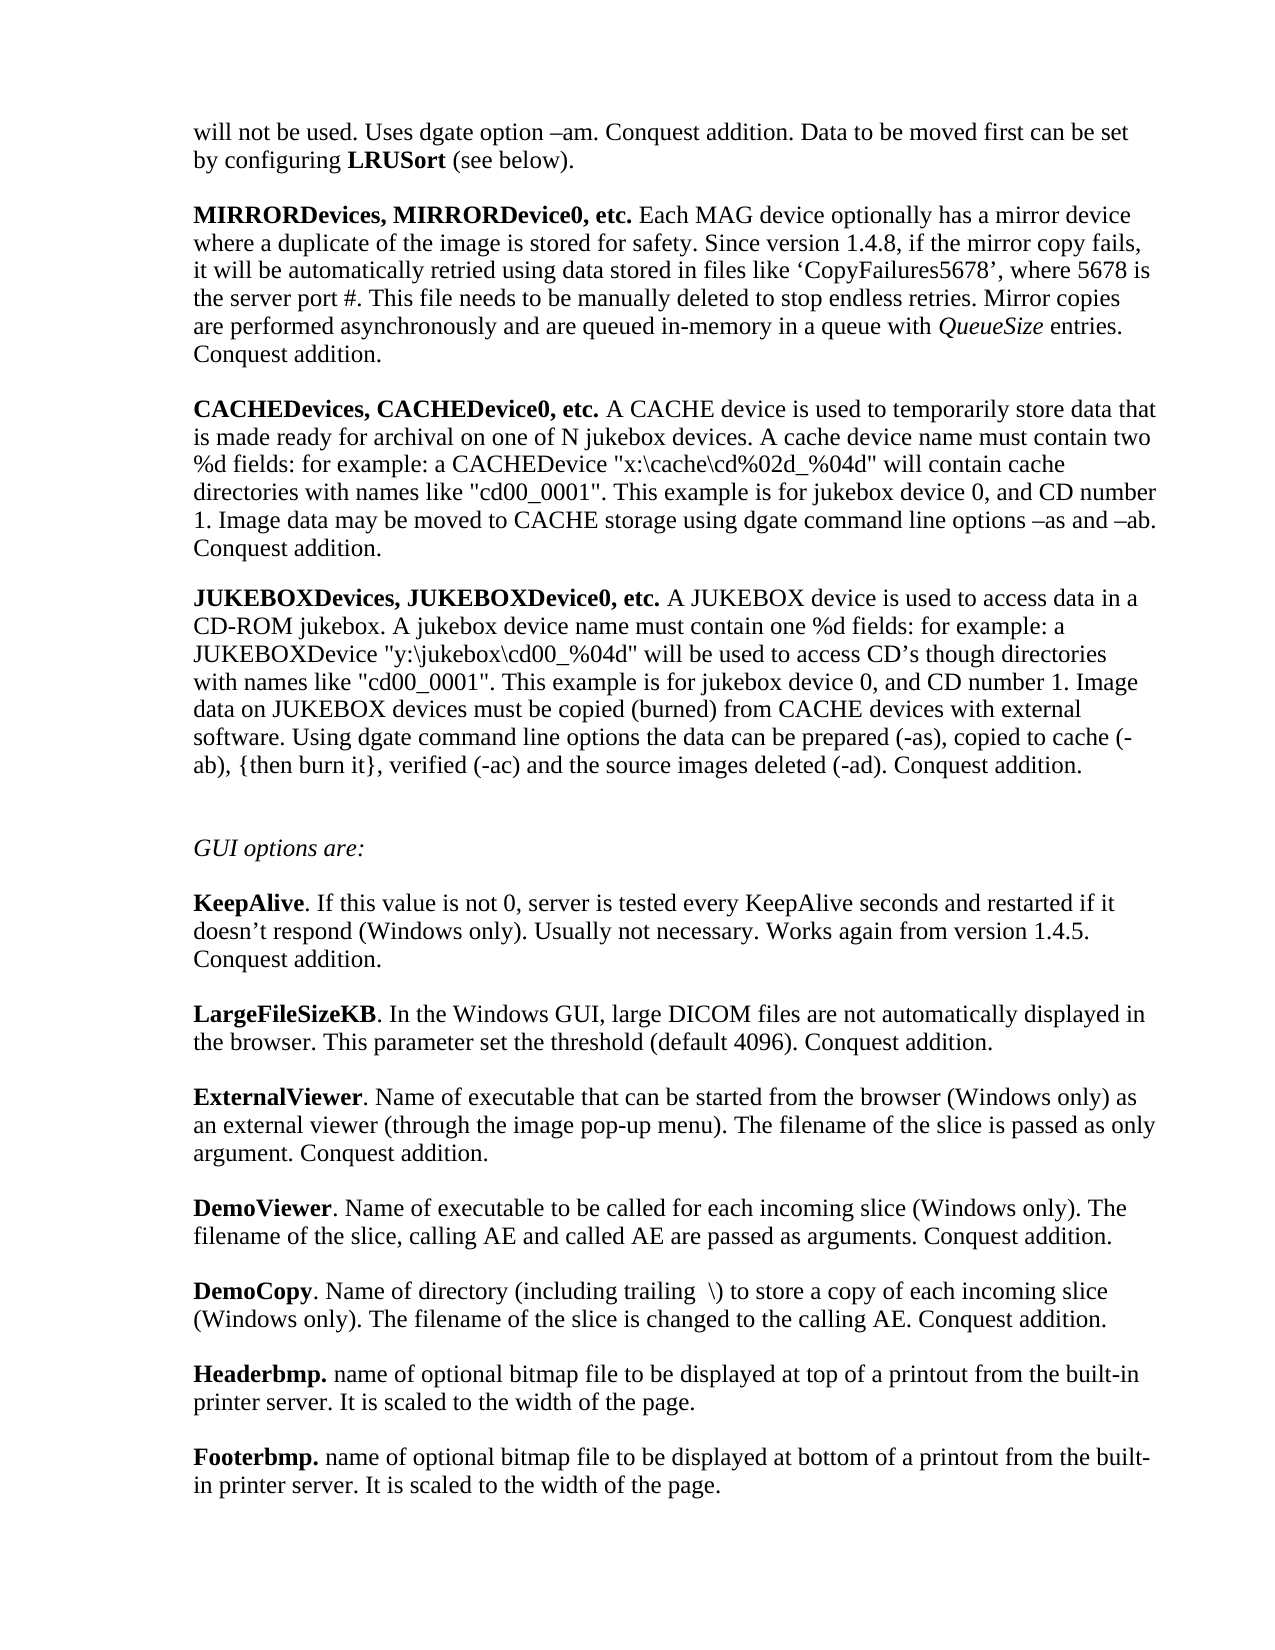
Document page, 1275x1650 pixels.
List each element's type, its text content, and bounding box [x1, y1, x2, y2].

text Headerbmp. name of optional bitmap file to be displayed at top of a printout from the built-in printer server. It is scaled to the width of the page. [193, 1360, 1157, 1416]
text MIRRORDevices, MIRRORDevice0, etc. Each MAG device optionally has a mirror device where a duplicate of the image is stored for safety. Since version 1.4.8, if the mirror copy fails, it will be automatically retried using data stored in files like ‘CopyFailures5678’, where 5678 is the server port #. This file needs to be manually deleted to stop endless retries. Mirror copies are performed asynchronously and are queued in-memory in a queue with QueueSize entries. Conquest addition. [193, 201, 1157, 367]
text Footerbmp. name of optional bitmap file to be displayed at bottom of a printout from the built-in printer server. It is scaled to the width of the page. [193, 1443, 1157, 1499]
text GUI options are: [193, 834, 1157, 862]
text KeepAlive. If this value is not 0, server is tested every KeepAlive seconds and restarted if it doesn’t respond (Windows only). Usually not necessary. Works again from version 1.4.5. Conquest addition. [193, 889, 1157, 972]
text ExternalViewer. Name of executable that can be started from the browser (Windows only) as an external viewer (through the image pop-up menu). The filename of the slice is passed as only argument. Conquest addition. [193, 1083, 1157, 1166]
text will not be used. Uses dgate option –am. Conquest addition. Data to be moved first can be set by configuring LRUSort (see below). [193, 118, 1157, 173]
text DemoCopy. Name of directory (including trailing \) to store a copy of each incoming slice (Windows only). The filename of the slice is changed to the calling AE. Conquest addition. [193, 1277, 1157, 1333]
text JUKEBOXDevices, JUKEBOXDevice0, etc. A JUKEBOX device is used to access data in a CD-ROM jukebox. A jukebox device name must contain one %d fields: for example: a JUKEBOXDevice "y:\jukebox\cd00_%04d" will be used to access CD’s though directories with names like "cd00_0001". This example is for jukebox device 0, and CD number 1. Image data on JUKEBOX devices must be copied (burned) from CACHE devices with external software. Using dgate command line options the data can be prepared (-as), copied to cache (-ab), {then burn it}, verified (-ac) and the source images deleted (-ad). Conquest addition. [193, 584, 1157, 778]
text CACHEDevices, CACHEDevice0, etc. A CACHE device is used to temporarily store data that is made ready for archival on one of N jukebox devices. A cache device name must contain two %d fields: for example: a CACHEDevice "x:\cache\cd%02d_%04d" will contain cache directories with names like "cd00_0001". This example is for jukebox device 0, and CD number 1. Image data may be moved to CACHE storage using dgate command line options –as and –ab. Conquest addition. [193, 395, 1157, 561]
subtitle LargeFileSizeKB. In the Windows GUI, large DICOM files are not automatically displayed in the browser. This parameter set the threshold (default 4096). Conquest addition. [193, 1000, 1157, 1056]
text DemoViewer. Name of executable to be called for each incoming slice (Windows only). The filename of the slice, calling AE and called AE are passed as arguments. Conquest addition. [193, 1194, 1157, 1249]
